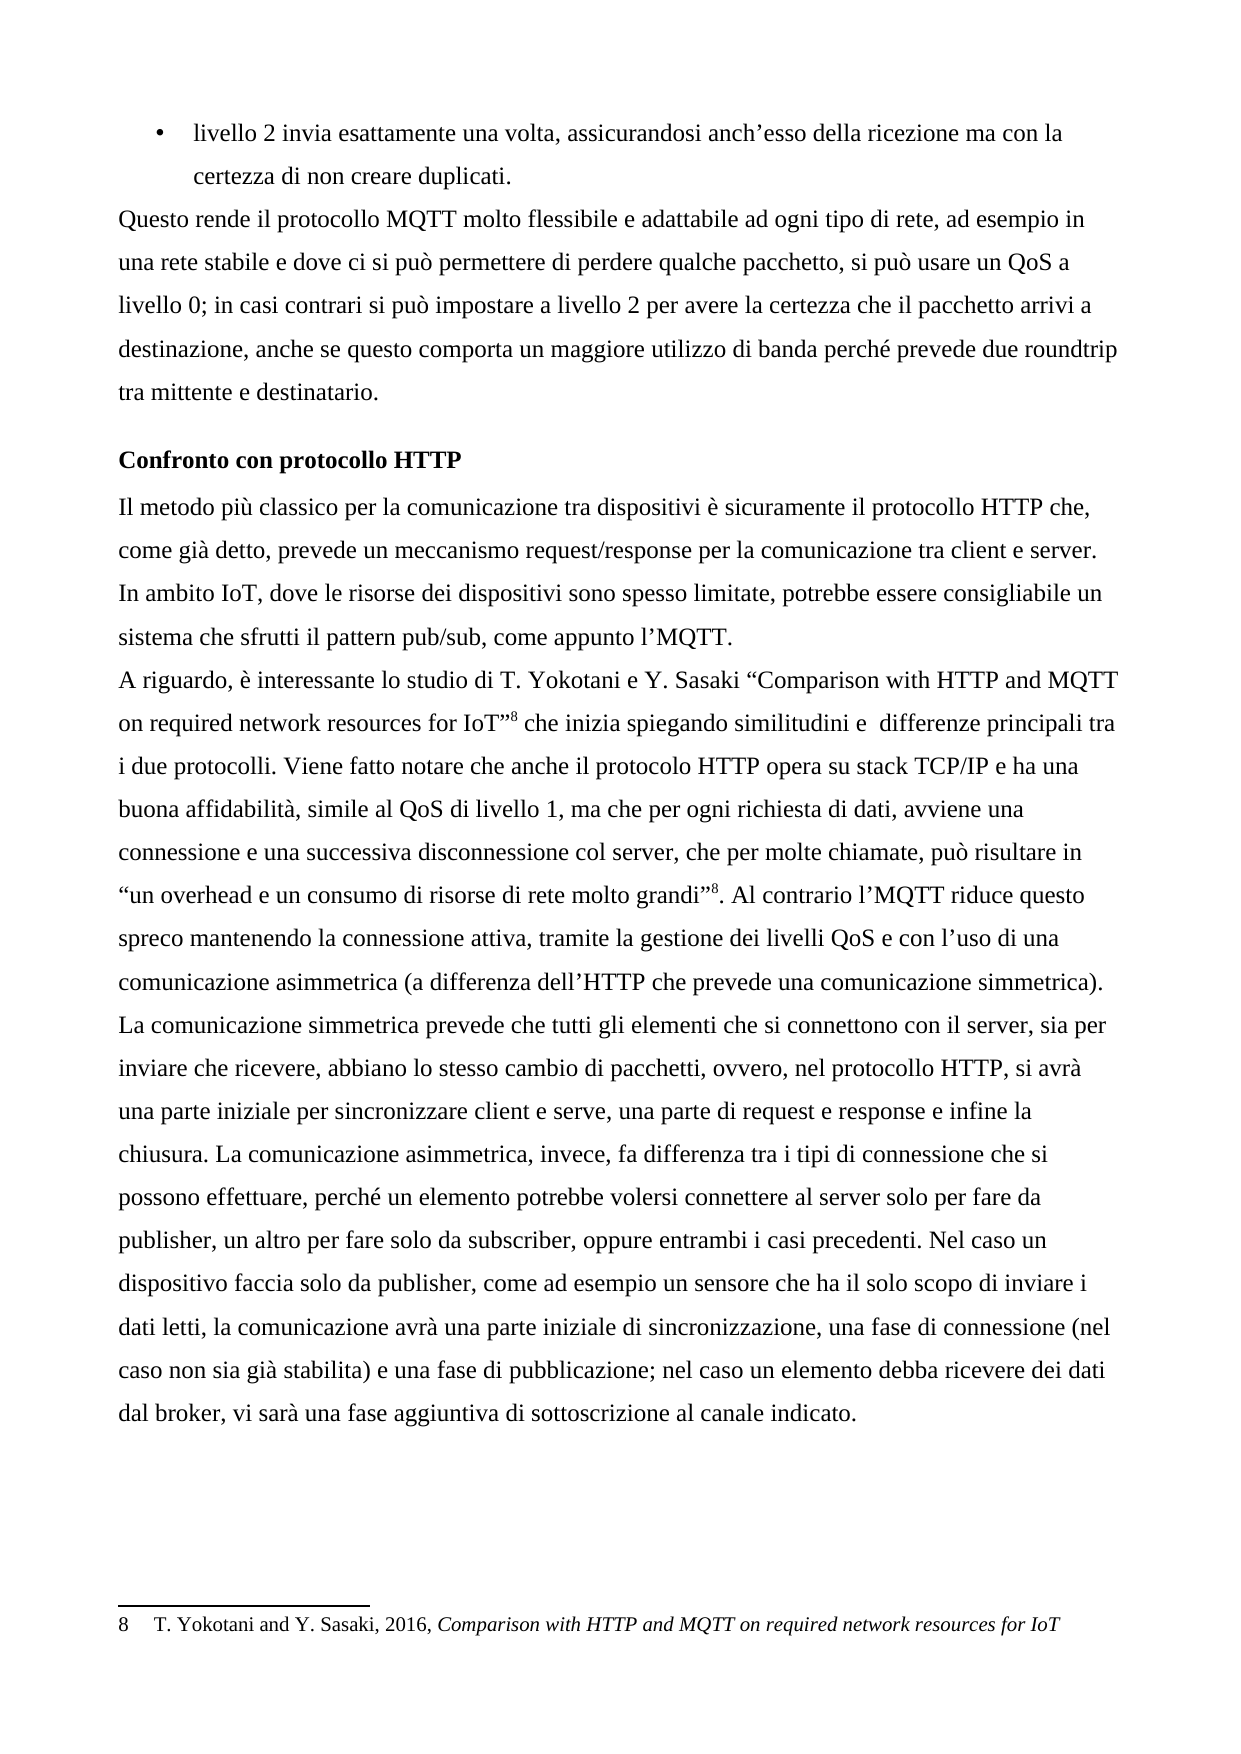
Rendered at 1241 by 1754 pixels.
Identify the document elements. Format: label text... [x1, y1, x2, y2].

text Questo rende il protocollo MQTT molto flessibile e adattabile ad ogni tipo di rete, ad esempio in una rete stabile e dove ci si può permettere di perdere qualche pacchetto, si può usare un QoS a livello 0; in casi contrari si può impostare a livello 2 per avere la certezza che il pacchetto arrivi a destinazione, anche se questo comporta un maggiore utilizzo di banda perché prevede due roundtrip tra mittente e destinatario. [118, 204, 1122, 406]
text Il metodo più classico per la comunicazione tra dispositivi è sicuramente il protocollo HTTP che, come già detto, prevede un meccanismo request/response per la comunicazione tra client e server. [118, 492, 1122, 564]
text T. Yokotani and Y. Sasaki, 2016, Comparison with HTTP and MQTT on required network resources for IoT [118, 1612, 1122, 1636]
subtitle Confronto con protocollo HTTP [118, 445, 1122, 474]
text A riguardo, è interessante lo studio di T. Yokotani e Y. Sasaki “Comparison with HTTP and MQTT on required network resources for IoT” che inizia spiegando similitudini e differenze principali tra i due protocolli. Viene fatto notare che anche il protocolo HTTP opera su stack TCP/IP e ha una buona affidabilità, simile al QoS di livello 1, ma che per ogni richiesta di dati, avviene una connessione e una successiva disconnessione col server, che per molte chiamate, può risultare in “un overhead e un consumo di risorse di rete molto grandi”8. Al contrario l’MQTT riduce questo spreco mantenendo la connessione attiva, tramite la gestione dei livelli QoS e con l’uso di una comunicazione asimmetrica (a differenza dell’HTTP che prevede una comunicazione simmetrica). La comunicazione simmetrica prevede che tutti gli elementi che si connettono con il server, sia per inviare che ricevere, abbiano lo stesso cambio di pacchetti, ovvero, nel protocollo HTTP, si avrà una parte iniziale per sincronizzare client e serve, una parte di request e response e infine la chiusura. La comunicazione asimmetrica, invece, fa differenza tra i tipi di connessione che si possono effettuare, perché un elemento potrebbe volersi connettere al server solo per fare da publisher, un altro per fare solo da subscriber, oppure entrambi i casi precedenti. Nel caso un dispositivo faccia solo da publisher, come ad esempio un sensore che ha il solo scopo di inviare i dati letti, la comunicazione avrà una parte iniziale di sincronizzazione, una fase di connessione (nel caso non sia già stabilita) e una fase di pubblicazione; nel caso un elemento debba ricevere dei dati dal broker, vi sarà una fase aggiuntiva di sottoscrizione al canale indicato. [118, 665, 1122, 1427]
text In ambito IoT, dove le risorse dei dispositivi sono spesso limitate, potrebbe essere consigliabile un sistema che sfrutti il pattern pub/sub, come appunto l’MQTT. [118, 578, 1122, 650]
list livello 2 invia esattamente una volta, assicurandosi anch’esso della ricezione ma con la certezza di non creare duplicati. [156, 118, 1122, 190]
